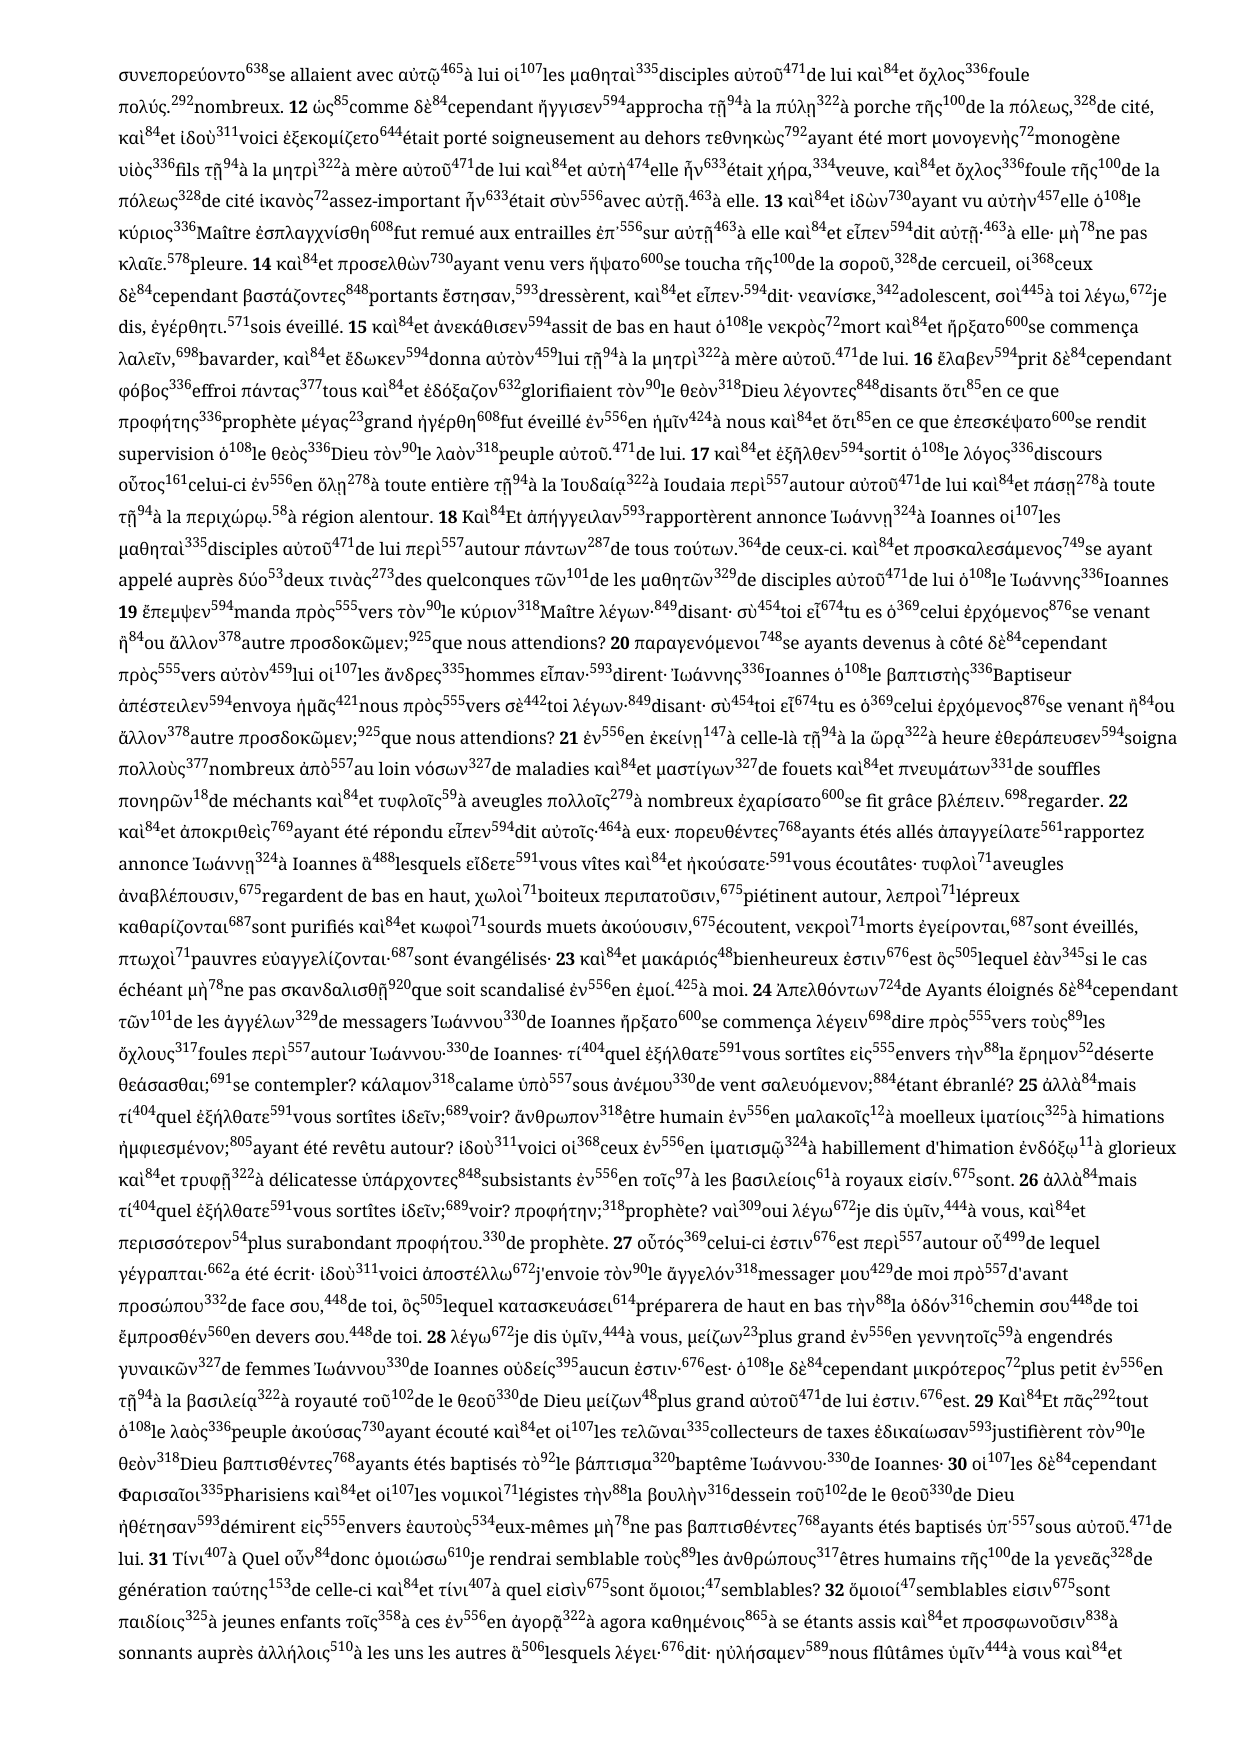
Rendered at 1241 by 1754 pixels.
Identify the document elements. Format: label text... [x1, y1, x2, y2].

text 1 Ἐπειδὴ85Parce que donc ἐπλήρωσεν594fit plénitude πάντα275tous τὰ91les ῥήματα319oraux αὐτοῦ471de lui εἰς555envers τὰς87les ἀκοὰς315ouïes τοῦ102de le λαοῦ,330de peuple, εἰσῆλθεν594vint à l'intérieur εἰς555envers Καφαρναούμ.316Kapharnaoum. 2 Ἑκατοντάρχου330de Chef de cent δέ84cependant τινος286de un quelconque δοῦλος336mâle esclave κακῶς78malicieusement ἔχων849ayant ἤμελλεν633imminait τελευτᾶν,698parvenir à l'achèvement, ὃς505lequel ἦν633était αὐτῷ465à lui ἔντιμος.48en valeur. 3 ἀκούσας730ayant écouté δὲ84cependant περὶ557autour τοῦ102de le Ἰησοῦ330de Iésous ἀπέστειλεν594envoya πρὸς555vers αὐτὸν459lui πρεσβυτέρους53plus anciens τῶν101de les Ἰουδαίων65de Ioudaiens ἐρωτῶν849sollicitant αὐτὸν459lui ὅπως85de telle manière que ἐλθὼν730ayant venu διασώσῃ908que sauve complètement τὸν90le δοῦλον318mâle esclave αὐτοῦ.471de lui. 4 οἱ368ceux δὲ84cependant παραγενόμενοι748se ayants devenus à côté πρὸς555vers τὸν90le Ἰησοῦν318Iésous παρεκάλουν632appelaient à côté αὐτὸν459lui σπουδαίως78hâtivement λέγοντες848disants ὅτι85en ce que ἄξιός48digne ἐστιν676est ᾧ493à lequel παρέξῃ618tu te fourniras τοῦτο·353celui-ci· 5 ἀγαπᾷ676aime γὰρ84car τὸ92le ἔθνος320ethnie ἡμῶν428de nous καὶ84et τὴν88la συναγωγὴν316synagogue αὐτὸς476lui ᾠκοδόμησεν594édifia en maison ἡμῖν.424à nous. 6 ὁ108le δὲ84cependant Ἰησοῦς336Iésous ἐπορεύετο639se allait σὺν556avec αὐτοῖς.464à eux. ἤδη78déjà δὲ84cependant αὐτοῦ471de lui οὐ78non μακρὰν78distancément ἀπέχοντος843de tenant au loin ἀπὸ557au loin τῆς100de la οἰκίας328de maison d'habitation ἔπεμψεν594manda φίλους53amis ὁ108le ἑκατοντάρχης336chef de cent λέγων849disant αὐτῷ·465à lui· κύριε,342Maître, μὴ78ne pas σκύλλου,586sois écorché, οὐ78non γὰρ84car ἱκανός48assez-important εἰμι672je suis ἵνα78afin que ὑπὸ555sous τὴν88la στέγην316toit μου429de moi εἰσέλθῃς·906que tu viennes à l'intérieur· 7 διὸ84c'est pourquoi οὐδὲ78non cependant ἐμαυτὸν514moi-même ἠξίωσα590je jugeai digne πρὸς555vers σὲ442toi ἐλθεῖν·689venir· ἀλλὰ84mais εἰπὲ562dis λόγῳ,324à discours, καὶ84et ἰαθήτω573soit guéri ὁ108le παῖς336jeune servant μου.429de moi. 8 καὶ78aussi γὰρ84car ἐγὼ436moi ἄνθρωπός336être humain εἰμι672je suis ὑπὸ555sous ἐξουσίαν316autorité τασσόμενος900étant ordonnancé ἔχων849ayant ὑπ᾽555sous ἐμαυτὸν514moi-même στρατιώτας,317soldats, καὶ84et λέγω672je dis τούτῳ·357à celui-ci· πορεύθητι,571sois allé, καὶ84et πορεύεται,682se va, καὶ84et ἄλλῳ·383à autre· ἔρχου,582te viens, καὶ84et ἔρχεται,682se vient, καὶ84et τῷ96à le δούλῳ324à mâle esclave μου·429de moi· ποίησον562fais τοῦτο,353celui-ci, καὶ84et ποιεῖ.676fait. 9 ἀκούσας730ayant écouté δὲ84cependant ταῦτα352ceux-ci ὁ108le Ἰησοῦς336Iésous ἐθαύμασεν594étonna αὐτὸν459lui καὶ84et στραφεὶς769ayant été tourné τῷ96à le ἀκολουθοῦντι837à suivant αὐτῷ465à lui ὄχλῳ324à foule εἶπεν·594dit· λέγω672je dis ὑμῖν,444à vous, οὐδὲ78non cependant ἐν556en τῷ96à le Ἰσραὴλ324à Israël τοσαύτην141aussi grande πίστιν316croyance εὗρον.590je trouvai. 10 Καὶ84Et ὑποστρέψαντες729ayants retournés en arrière εἰς555envers τὸν90le οἶκον318maison οἱ368ceux πεμφθέντες768ayants étés mandés εὗρον593trouvèrent τὸν90le δοῦλον318mâle esclave ὑγιαίνοντα.831étant sain. 11 Καὶ84Et ἐγένετο600se devint ἐν556en τῷ357à celui ἑξῆς78suivant ἐπορεύθη608fut allé εἰς555envers πόλιν316cité καλουμένην882étante appelée Ναῒν316Naïn καὶ84et συνεπορεύοντο638se allaient avec αὐτῷ465à lui οἱ107les μαθηταὶ335disciples αὐτοῦ471de lui καὶ84et ὄχλος336foule πολύς.292nombreux. 12 ὡς85comme δὲ84cependant ἤγγισεν594approcha τῇ94à la πύλῃ322à porche τῆς100de la πόλεως,328de cité, καὶ84et ἰδοὺ311voici ἐξεκομίζετο644était porté soigneusement au dehors τεθνηκὼς792ayant été mort μονογενὴς72monogène υἱὸς336fils τῇ94à la μητρὶ322à mère αὐτοῦ471de lui καὶ84et αὐτὴ474elle ἦν633était χήρα,334veuve, καὶ84et ὄχλος336foule τῆς100de la πόλεως328de cité ἱκανὸς72assez-important ἦν633était σὺν556avec αὐτῇ.463à elle. 13 καὶ84et ἰδὼν730ayant vu αὐτὴν457elle ὁ108le κύριος336Maître ἐσπλαγχνίσθη608fut remué aux entrailles ἐπ᾽556sur αὐτῇ463à elle καὶ84et εἶπεν594dit αὐτῇ·463à elle· μὴ78ne pas κλαῖε.578pleure. 14 καὶ84et προσελθὼν730ayant venu vers ἥψατο600se toucha τῆς100de la σοροῦ,328de cercueil, οἱ368ceux δὲ84cependant βαστάζοντες848portants ἔστησαν,593dressèrent, καὶ84et εἶπεν·594dit· νεανίσκε,342adolescent, σοὶ445à toi λέγω,672je dis, ἐγέρθητι.571sois éveillé. 15 καὶ84et ἀνεκάθισεν594assit de bas en haut ὁ108le νεκρὸς72mort καὶ84et ἤρξατο600se commença λαλεῖν,698bavarder, καὶ84et ἔδωκεν594donna αὐτὸν459lui τῇ94à la μητρὶ322à mère αὐτοῦ.471de lui. 16 ἔλαβεν594prit δὲ84cependant φόβος336effroi πάντας377tous καὶ84et ἐδόξαζον632glorifiaient τὸν90le θεὸν318Dieu λέγοντες848disants ὅτι85en ce que προφήτης336prophète μέγας23grand ἠγέρθη608fut éveillé ἐν556en ἡμῖν424à nous καὶ84et ὅτι85en ce que ἐπεσκέψατο600se rendit supervision ὁ108le θεὸς336Dieu τὸν90le λαὸν318peuple αὐτοῦ.471de lui. 17 καὶ84et ἐξῆλθεν594sortit ὁ108le λόγος336discours οὗτος161celui-ci ἐν556en ὅλῃ278à toute entière τῇ94à la Ἰουδαίᾳ322à Ioudaia περὶ557autour αὐτοῦ471de lui καὶ84et πάσῃ278à toute τῇ94à la περιχώρῳ.58à région alentour. 18 Καὶ84Et ἀπήγγειλαν593rapportèrent annonce Ἰωάννῃ324à Ioannes οἱ107les μαθηταὶ335disciples αὐτοῦ471de lui περὶ557autour πάντων287de tous τούτων.364de ceux-ci. καὶ84et προσκαλεσάμενος749se ayant appelé auprès δύο53deux τινὰς273des quelconques τῶν101de les μαθητῶν329de disciples αὐτοῦ471de lui ὁ108le Ἰωάννης336Ioannes 19 ἔπεμψεν594manda πρὸς555vers τὸν90le κύριον318Maître λέγων·849disant· σὺ454toi εἶ674tu es ὁ369celui ἐρχόμενος876se venant ἢ84ou ἄλλον378autre προσδοκῶμεν;925que nous attendions? 20 παραγενόμενοι748se ayants devenus à côté δὲ84cependant πρὸς555vers αὐτὸν459lui οἱ107les ἄνδρες335hommes εἶπαν·593dirent· Ἰωάννης336Ioannes ὁ108le βαπτιστὴς336Baptiseur ἀπέστειλεν594envoya ἡμᾶς421nous πρὸς555vers σὲ442toi λέγων·849disant· σὺ454toi εἶ674tu es ὁ369celui ἐρχόμενος876se venant ἢ84ou ἄλλον378autre προσδοκῶμεν;925que nous attendions? 21 ἐν556en ἐκείνῃ147à celle-là τῇ94à la ὥρᾳ322à heure ἐθεράπευσεν594soigna πολλοὺς377nombreux ἀπὸ557au loin νόσων327de maladies καὶ84et μαστίγων327de fouets καὶ84et πνευμάτων331de souffles πονηρῶν18de méchants καὶ84et τυφλοῖς59à aveugles πολλοῖς279à nombreux ἐχαρίσατο600se fit grâce βλέπειν.698regarder. 22 καὶ84et ἀποκριθεὶς769ayant été répondu εἶπεν594dit αὐτοῖς·464à eux· πορευθέντες768ayants étés allés ἀπαγγείλατε561rapportez annonce Ἰωάννῃ324à Ioannes ἃ488lesquels εἴδετε591vous vîtes καὶ84et ἠκούσατε·591vous écoutâtes· τυφλοὶ71aveugles ἀναβλέπουσιν,675regardent de bas en haut, χωλοὶ71boiteux περιπατοῦσιν,675piétinent autour, λεπροὶ71lépreux καθαρίζονται687sont purifiés καὶ84et κωφοὶ71sourds muets ἀκούουσιν,675écoutent, νεκροὶ71morts ἐγείρονται,687sont éveillés, πτωχοὶ71pauvres εὐαγγελίζονται·687sont évangélisés· 23 καὶ84et μακάριός48bienheureux ἐστιν676est ὃς505lequel ἐὰν345si le cas échéant μὴ78ne pas σκανδαλισθῇ920que soit scandalisé ἐν556en ἐμοί.425à moi. 24 Ἀπελθόντων724de Ayants éloignés δὲ84cependant τῶν101de les ἀγγέλων329de messagers Ἰωάννου330de Ioannes ἤρξατο600se commença λέγειν698dire πρὸς555vers τοὺς89les ὄχλους317foules περὶ557autour Ἰωάννου·330de Ioannes· τί404quel ἐξήλθατε591vous sortîtes εἰς555envers τὴν88la ἔρημον52déserte θεάσασθαι;691se contempler? κάλαμον318calame ὑπὸ557sous ἀνέμου330de vent σαλευόμενον;884étant ébranlé? 25 ἀλλὰ84mais τί404quel ἐξήλθατε591vous sortîtes ἰδεῖν;689voir? ἄνθρωπον318être humain ἐν556en μαλακοῖς12à moelleux ἱματίοις325à himations ἠμφιεσμένον;805ayant été revêtu autour? ἰδοὺ311voici οἱ368ceux ἐν556en ἱματισμῷ324à habillement d'himation ἐνδόξῳ11à glorieux καὶ84et τρυφῇ322à délicatesse ὑπάρχοντες848subsistants ἐν556en τοῖς97à les βασιλείοις61à royaux εἰσίν.675sont. 26 ἀλλὰ84mais τί404quel ἐξήλθατε591vous sortîtes ἰδεῖν;689voir? προφήτην;318prophète? ναὶ309oui λέγω672je dis ὑμῖν,444à vous, καὶ84et περισσότερον54plus surabondant προφήτου.330de prophète. 27 οὗτός369celui-ci ἐστιν676est περὶ557autour οὗ499de lequel γέγραπται·662a été écrit· ἰδοὺ311voici ἀποστέλλω672j'envoie τὸν90le ἄγγελόν318messager μου429de moi πρὸ557d'avant προσώπου332de face σου,448de toi, ὃς505lequel κατασκευάσει614préparera de haut en bas τὴν88la ὁδόν316chemin σου448de toi ἔμπροσθέν560en devers σου.448de toi. 28 λέγω672je dis ὑμῖν,444à vous, μείζων23plus grand ἐν556en γεννητοῖς59à engendrés γυναικῶν327de femmes Ἰωάννου330de Ioannes οὐδείς395aucun ἐστιν·676est· ὁ108le δὲ84cependant μικρότερος72plus petit ἐν556en τῇ94à la βασιλείᾳ322à royauté τοῦ102de le θεοῦ330de Dieu μείζων48plus grand αὐτοῦ471de lui ἐστιν.676est. 29 Καὶ84Et πᾶς292tout ὁ108le λαὸς336peuple ἀκούσας730ayant écouté καὶ84et οἱ107les τελῶναι335collecteurs de taxes ἐδικαίωσαν593justifièrent τὸν90le θεὸν318Dieu βαπτισθέντες768ayants étés baptisés τὸ92le βάπτισμα320baptême Ἰωάννου·330de Ioannes· 30 οἱ107les δὲ84cependant Φαρισαῖοι335Pharisiens καὶ84et οἱ107les νομικοὶ71légistes τὴν88la βουλὴν316dessein τοῦ102de le θεοῦ330de Dieu ἠθέτησαν593démirent εἰς555envers ἑαυτοὺς534eux-mêmes μὴ78ne pas βαπτισθέντες768ayants étés baptisés ὑπ᾽557sous αὐτοῦ.471de lui. 31 Τίνι407à Quel οὖν84donc ὁμοιώσω610je rendrai semblable τοὺς89les ἀνθρώπους317êtres humains τῆς100de la γενεᾶς328de génération ταύτης153de celle-ci καὶ84et τίνι407à quel εἰσὶν675sont ὅμοιοι;47semblables? 32 ὅμοιοί47semblables εἰσιν675sont παιδίοις325à jeunes enfants τοῖς358à ces ἐν556en ἀγορᾷ322à agora καθημένοις865à se étants assis καὶ84et προσφωνοῦσιν838à sonnants auprès ἀλλήλοις510à les uns les autres ἃ506lesquels λέγει·676dit· ηὐλήσαμεν589nous flûtâmes ὑμῖν444à vous καὶ84et οὐκ78non ὠρχήσασθε,597vous vous dansâtes, ἐθρηνήσαμεν589nous fîmes des thrènes καὶ84et οὐκ78non ἐκλαύσατε.591vous pleurâtes. 33 ἐλήλυθεν650a venu γὰρ84car Ἰωάννης336Ioannes ὁ108le βαπτιστὴς336Baptiseur μὴ84ne pas ἐσθίων849mangeant ἄρτον318pain μήτε84et ni πίνων849buvant οἶνον,318vin, καὶ84et λέγετε·673vous dites· δαιμόνιον320démon ἔχει.676a. 34 ἐλήλυθεν650a venu ὁ108le υἱὸς336fils τοῦ102de le ἀνθρώπου330de être humain ἐσθίων849mangeant καὶ84et πίνων,849buvant, καὶ84et λέγετε·673vous dites· ἰδοὺ311voici ἄνθρωπος336être humain φάγος336glouton καὶ84et οἰνοπότης,336buveur de vin, φίλος72ami τελωνῶν329de collecteurs de taxes καὶ84et ἁμαρτωλῶν.65de pécheurs. 35 καὶ84et ἐδικαιώθη608fut justifié ἡ106la σοφία334sagesse ἀπὸ557au loin πάντων287de tous τῶν103de les τέκνων331de enfants αὐτῆς.469de elle. 36 Ἠρώτα633Sollicitait δέ84cependant τις395un quelconque αὐτὸν459lui τῶν101de les Φαρισαίων329de Pharisiens ἵνα85afin que φάγῃ908que mange μετ᾽557avec αὐτοῦ,471de lui, καὶ84et εἰσελθὼν730ayant venu à l'intérieur εἰς555envers τὸν90le οἶκον318maison τοῦ102de le Φαρισαίου330de Pharisien κατεκλίθη.608fut incliné de haut en bas. 37 καὶ84et ἰδοὺ311voici γυνὴ334femme ἥτις503laquelle une quelconque ἦν633était ἐν556en τῇ94à la πόλει322à cité ἁμαρτωλός,46pécheresse, καὶ84et ἐπιγνοῦσα728ayante reconnue ὅτι85en ce que κατάκειται682se couche de haut en bas ἐν556en τῇ94à la οἰκίᾳ322à maison d'habitation τοῦ102de le Φαρισαίου,330de Pharisien, κομίσασα728ayante prise soigneusement ἀλάβαστρον320alabastre μύρου332de onguent 38 καὶ84et στᾶσα728ayante dressée ὀπίσω78derrière παρὰ555à côté τοὺς89les πόδας317pieds αὐτοῦ471de lui κλαίουσα847pleurante τοῖς97à les δάκρυσιν325à larmes ἤρξατο600se commença βρέχειν698pleuvoir τοὺς89les πόδας317pieds αὐτοῦ471de lui καὶ84et ταῖς93à les θριξὶν321à cheveux τῆς100de la κεφαλῆς328de tête αὐτῆς469de elle ἐξέμασσεν633essuyait καὶ84et κατεφίλει633affectionnait de haut en bas τοὺς89les πόδας317pieds αὐτοῦ471de lui καὶ84et ἤλειφεν633huilait τῷ98à le μύρῳ.326à onguent. 39 ἰδὼν730ayant vu δὲ84cependant ὁ108le Φαρισαῖος336Pharisien ὁ369celui καλέσας730ayant appelé αὐτὸν459lui εἶπεν594dit ἐν556en ἑαυτῷ540à lui-même λέγων·849disant· οὗτος369celui-ci εἰ85si ἦν633était προφήτης,336prophète, ἐγίνωσκεν633connaissait ἂν345le cas échéant τίς413quelle καὶ84et ποταπὴ177de quelle ἡ106la γυνὴ334femme ἥτις503laquelle une quelconque ἅπτεται682se touche αὐτοῦ,471de lui, ὅτι85en ce que ἁμαρτωλός46pécheresse ἐστιν.676est. 40 Καὶ84Et ἀποκριθεὶς769ayant été répondu ὁ108le Ἰησοῦς336Iésous εἶπεν594dit πρὸς555vers αὐτόν·459lui· Σίμων,342Simon, ἔχω672j'ai σοί445à toi τι380un quelconque εἰπεῖν.689dire. ὁ476celui δέ·84cependant· διδάσκαλε,342enseignant, εἰπέ,562dis, φησίν.676déclare. 41 δύο201deux χρεοφιλέται335débiteurs de dettes ἦσαν632étaient δανιστῇ324à prêteur τινι·280à un quelconque· ὁ108le εἷς72un ὤφειλεν633devait δηνάρια319deniers πεντακόσια,185cinq cents, ὁ108le δὲ84cependant ἕτερος395autre-différent πεντήκοντα.55cinquante. 42 μὴ78ne pas ἐχόντων842de ayants αὐτῶν470de eux ἀποδοῦναι689redonner ἀμφοτέροις382à tous deux ἐχαρίσατο.600se fit grâce. τίς415quel οὖν84donc αὐτῶν470de eux πλεῖον74plus nombreusement ἀγαπήσει614aimera αὐτόν;459lui? 43 ἀποκριθεὶς769ayant été répondu Σίμων336Simon εἶπεν·594dit· ὑπολαμβάνω672je prends en dessous ὅτι85en ce que ᾧ493à lequel τὸ92le πλεῖον6plus nombreusement ἐχαρίσατο.600se fit grâce. ὁ476celui δὲ84cependant εἶπεν594dit αὐτῷ·465à lui· ὀρθῶς78droitement ἔκρινας.592tu jugeas. 44 καὶ84et στραφεὶς769ayant été tourné πρὸς555vers τὴν88la γυναῖκα316femme τῷ96à le Σίμωνι324à Simon ἔφη·633déclarait· βλέπεις674tu regardes ταύτην141celle-ci τὴν88la γυναῖκα;316femme? εἰσῆλθόν590je vins à l'intérieur σου448de toi εἰς555envers τὴν88la οἰκίαν,316maison d'habitation, ὕδωρ320eau μοι425à moi ἐπὶ555sur πόδας317pieds οὐκ78non ἔδωκας·592tu donnas· αὕτη367celle-ci δὲ84cependant τοῖς97à les δάκρυσιν325à larmes ἔβρεξέν594plut μου429de moi τοὺς89les πόδας317pieds καὶ84et ταῖς93à les θριξὶν321à cheveux αὐτῆς469de elle ἐξέμαξεν.594essuya. 45 φίλημά320embrassade μοι425à moi οὐκ78non ἔδωκας·592tu donnas· αὕτη367celle-ci δὲ84cependant ἀφ᾽557au loin ἧς497de laquelle εἰσῆλθον590je vins à l'intérieur οὐ78non διέλιπεν594laissa séparation καταφιλοῦσά847affectionnante de haut en bas μου429de moi τοὺς89les πόδας.317pieds. 46 ἐλαίῳ326à huile d'olive τὴν88la κεφαλήν316tête μου429de moi οὐκ78non ἤλειψας·592tu huilas· αὕτη367celle-ci δὲ84cependant μύρῳ326à onguent ἤλειψεν594huila τοὺς89les πόδας317pieds μου.429de moi. 47 οὗ501de lequel χάριν560en grâce de λέγω672je dis σοι,445à toi, ἀφέωνται661ont été abandonnés αἱ105les ἁμαρτίαι333péchés αὐτῆς469de elle αἱ105les πολλαί,289nombreuses, ὅτι85en ce que ἠγάπησεν594aima πολύ·380nombreux· ᾧ493à lequel δὲ84cependant ὀλίγον78peu ἀφίεται,688est abandonné, ὀλίγον78peu ἀγαπᾷ.676aime. 48 εἶπεν594dit δὲ84cependant αὐτῇ·463à elle· ἀφέωνταί661ont été abandonnés σου448de toi αἱ105les ἁμαρτίαι.333péchés. 49 Καὶ84Et ἤρξαντο599se commencèrent οἱ368ceux συνανακείμενοι875se couchants de bas en haut ensemble λέγειν698dire ἐν556en ἑαυτοῖς·539à eux-mêmes· τίς415quel οὗτός369celui-ci ἐστιν676est ὃς505lequel καὶ78aussi ἁμαρτίας315péchés ἀφίησιν;676abandonne? 50 εἶπεν594dit δὲ84cependant πρὸς555vers τὴν88la γυναῖκα·316femme· ἡ106la πίστις334croyance σου448de toi σέσωκέν650a sauvé σε·442toi· πορεύου582te va εἰς555envers εἰρήνην.316paix. [118, 59, 1181, 1665]
